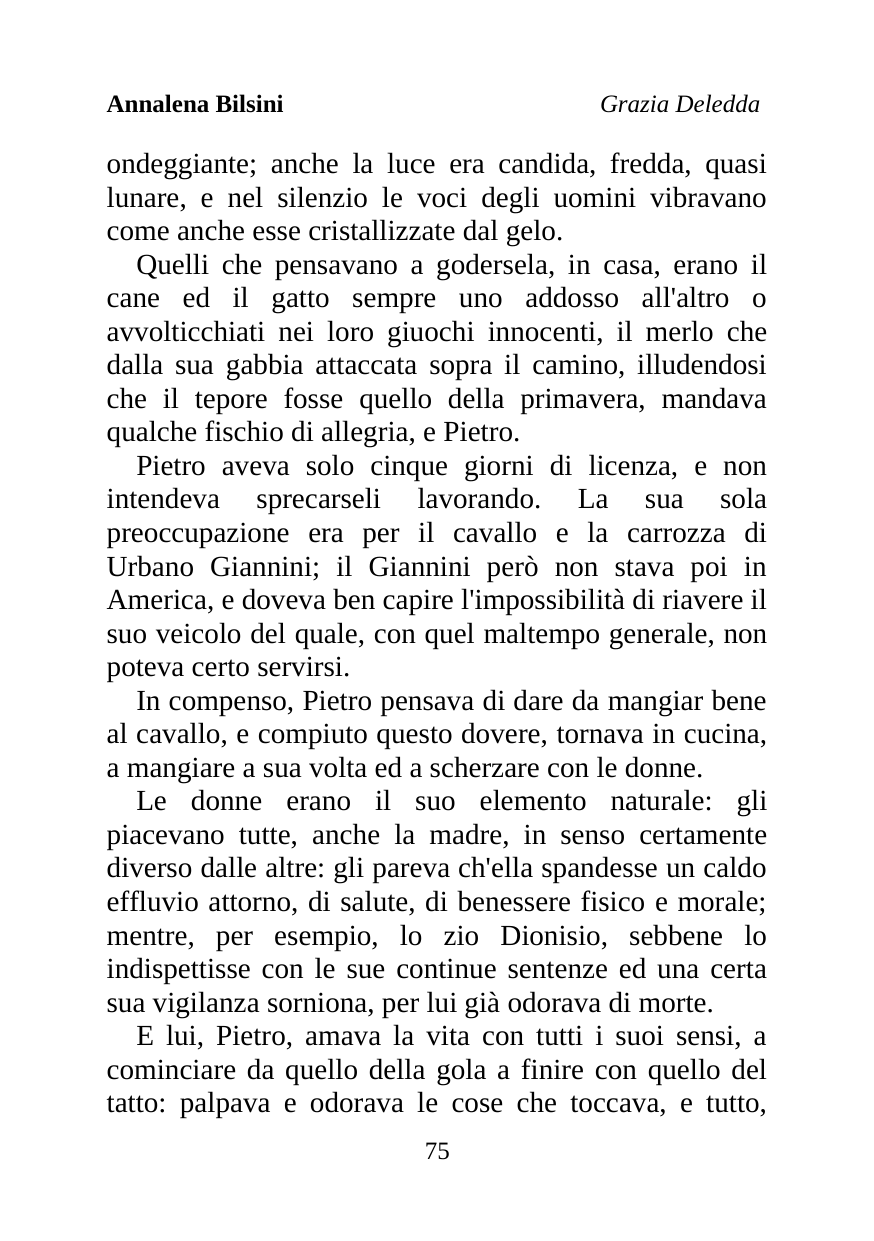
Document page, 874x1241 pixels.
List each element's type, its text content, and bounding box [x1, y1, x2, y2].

text E lui, Pietro, amava la vita con tutti i suoi sensi, a cominciare da quello della gola a finire con quello del tatto: palpava e odorava le cose che toccava, e tutto, [106, 1018, 768, 1119]
text Pietro aveva solo cinque giorni di licenza, e non intendeva sprecarseli lavorando. La sua sola preoccupazione era per il cavallo e la carrozza di Urbano Giannini; il Giannini però non stava poi in America, e doveva ben capire l'impossibilità di riavere il suo veicolo del quale, con quel maltempo generale, non poteva certo servirsi. [106, 448, 768, 683]
text In compenso, Pietro pensava di dare da mangiar bene al cavallo, e compiuto questo dovere, tornava in cucina, a mangiare a sua volta ed a scherzare con le donne. [106, 683, 768, 783]
text Le donne erano il suo elemento naturale: gli piacevano tutte, anche la madre, in senso certamente diverso dalle altre: gli pareva ch'ella spandesse un caldo effluvio attorno, di salute, di benessere fisico e morale; mentre, per esempio, lo zio Dionisio, sebbene lo indispettisse con le sue continue sentenze ed una certa sua vigilanza sorniona, per lui già odorava di morte. [106, 783, 768, 1018]
text Quelli che pensavano a godersela, in casa, erano il cane ed il gatto sempre uno addosso all'altro o avvolticchiati nei loro giuochi innocenti, il merlo che dalla sua gabbia attaccata sopra il camino, illudendosi che il tepore fosse quello della primavera, mandava qualche fischio di allegria, e Pietro. [106, 247, 768, 448]
text ondeggiante; anche la luce era candida, fredda, quasi lunare, e nel silenzio le voci degli uomini vibravano come anche esse cristallizzate dal gelo. [106, 146, 768, 247]
